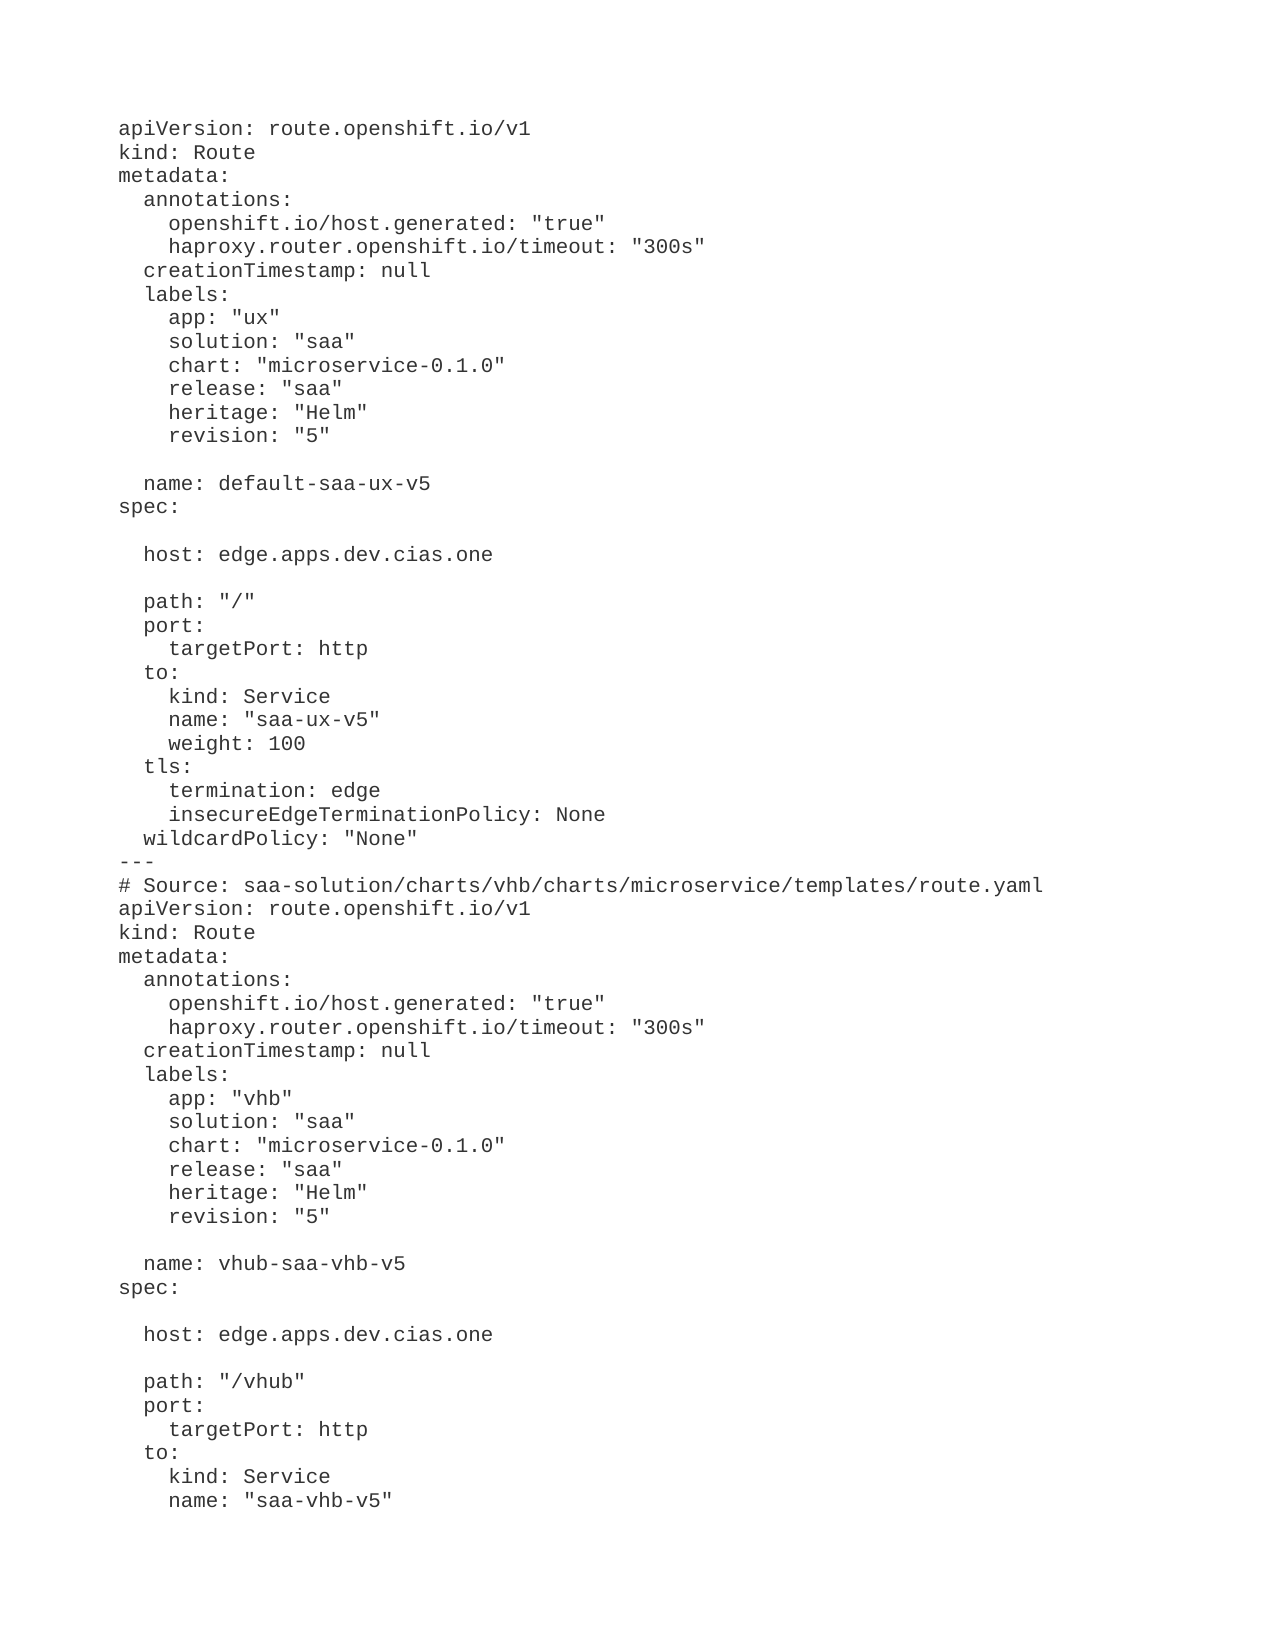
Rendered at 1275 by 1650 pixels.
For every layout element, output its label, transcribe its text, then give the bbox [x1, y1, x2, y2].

text host: edge.apps.dev.cias.one [118, 1324, 1157, 1348]
text wildcardPolicy: "None" [118, 827, 1157, 851]
text creationTimestamp: null [118, 1040, 1157, 1064]
text chart: "microservice-0.1.0" [118, 1135, 1157, 1158]
text metadata: [118, 946, 1157, 969]
text haproxy.router.openshift.io/timeout: "300s" [118, 1017, 1157, 1040]
text release: "saa" [118, 1158, 1157, 1182]
text --- [118, 851, 1157, 875]
text tls: [118, 757, 1157, 780]
text labels: [118, 1064, 1157, 1088]
text solution: "saa" [118, 1111, 1157, 1135]
text name: default-saa-ux-v5 [118, 473, 1157, 496]
text spec: [118, 1277, 1157, 1300]
text app: "vhb" [118, 1088, 1157, 1111]
text host: edge.apps.dev.cias.one [118, 544, 1157, 567]
text port: [118, 1395, 1157, 1419]
text apiVersion: route.openshift.io/v1 [118, 118, 1157, 142]
text heritage: "Helm" [118, 402, 1157, 426]
text kind: Route [118, 142, 1157, 165]
text termination: edge [118, 780, 1157, 804]
text app: "ux" [118, 307, 1157, 331]
text weight: 100 [118, 733, 1157, 757]
text name: vhub-saa-vhb-v5 [118, 1253, 1157, 1277]
text targetPort: http [118, 638, 1157, 662]
text annotations: [118, 189, 1157, 213]
text openshift.io/host.generated: "true" [118, 993, 1157, 1017]
text revision: "5" [118, 1206, 1157, 1229]
text insecureEdgeTerminationPolicy: None [118, 804, 1157, 827]
text kind: Service [118, 686, 1157, 709]
text metadata: [118, 165, 1157, 189]
text revision: "5" [118, 426, 1157, 449]
text port: [118, 615, 1157, 638]
text spec: [118, 496, 1157, 520]
text solution: "saa" [118, 331, 1157, 354]
text name: "saa-ux-v5" [118, 709, 1157, 733]
text creationTimestamp: null [118, 260, 1157, 284]
text release: "saa" [118, 378, 1157, 402]
text chart: "microservice-0.1.0" [118, 354, 1157, 378]
text to: [118, 662, 1157, 686]
text haproxy.router.openshift.io/timeout: "300s" [118, 236, 1157, 260]
text path: "/" [118, 591, 1157, 615]
text name: "saa-vhb-v5" [118, 1489, 1157, 1513]
text heritage: "Helm" [118, 1182, 1157, 1206]
text apiVersion: route.openshift.io/v1 [118, 898, 1157, 922]
text kind: Service [118, 1466, 1157, 1489]
text to: [118, 1442, 1157, 1466]
text # Source: saa-solution/charts/vhb/charts/microservice/templates/route.yaml [118, 875, 1157, 898]
text path: "/vhub" [118, 1371, 1157, 1395]
text labels: [118, 284, 1157, 307]
text openshift.io/host.generated: "true" [118, 213, 1157, 236]
text annotations: [118, 969, 1157, 993]
text kind: Route [118, 922, 1157, 946]
text targetPort: http [118, 1419, 1157, 1442]
